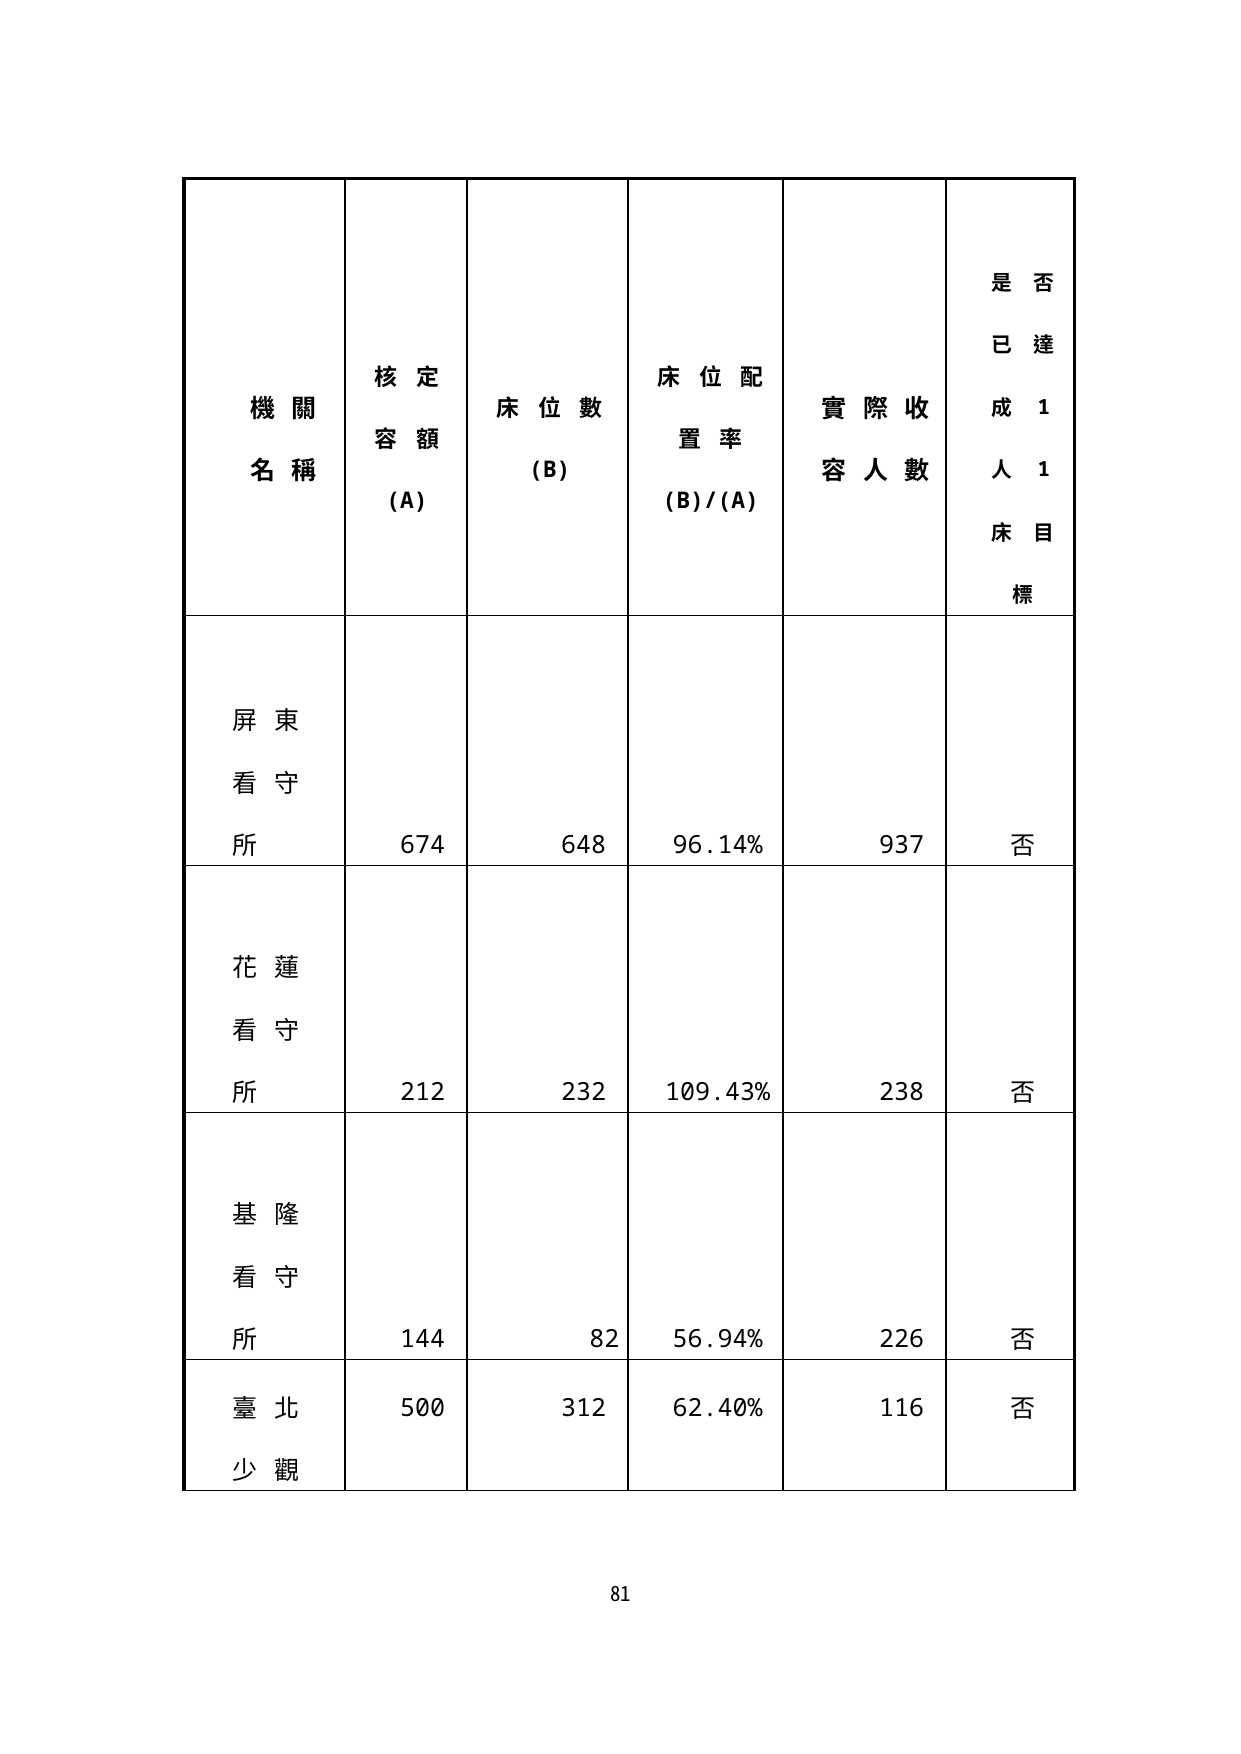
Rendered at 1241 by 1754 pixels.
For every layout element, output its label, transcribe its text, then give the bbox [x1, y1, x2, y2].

table_cell 674 [346, 616, 466, 865]
table_cell 基隆看守所 [186, 1113, 344, 1358]
table_cell 62.40% [629, 1360, 782, 1490]
table_cell 109.43% [629, 866, 782, 1112]
table_header 床位配置率(B)/(A) [629, 180, 782, 615]
table_cell 312 [468, 1360, 627, 1490]
table_cell 500 [346, 1360, 466, 1490]
table_cell 238 [784, 866, 945, 1112]
table_cell 56.94% [629, 1113, 782, 1358]
table_cell 否 [947, 1360, 1073, 1490]
table_cell 臺北少觀 [186, 1360, 344, 1490]
table_cell 花蓮看守所 [186, 866, 344, 1112]
table_header 是否已達成1人1床目標 [947, 180, 1073, 615]
table_cell 96.14% [629, 616, 782, 865]
table_cell 212 [346, 866, 466, 1112]
table_header 核定容額 (A) [346, 180, 466, 615]
table_cell 232 [468, 866, 627, 1112]
table_header 機關名稱 [186, 180, 344, 615]
table_cell 648 [468, 616, 627, 865]
table_cell 否 [947, 616, 1073, 865]
table_cell 屏東看守所 [186, 616, 344, 865]
table_cell 144 [346, 1113, 466, 1358]
table_cell 否 [947, 866, 1073, 1112]
table_cell 82 [468, 1113, 627, 1358]
table_header 床位數 (B) [468, 180, 627, 615]
table_cell 否 [947, 1113, 1073, 1358]
table_cell 116 [784, 1360, 945, 1490]
table_cell 226 [784, 1113, 945, 1358]
table_cell 937 [784, 616, 945, 865]
table_header 實際收 容人數 [784, 180, 945, 615]
